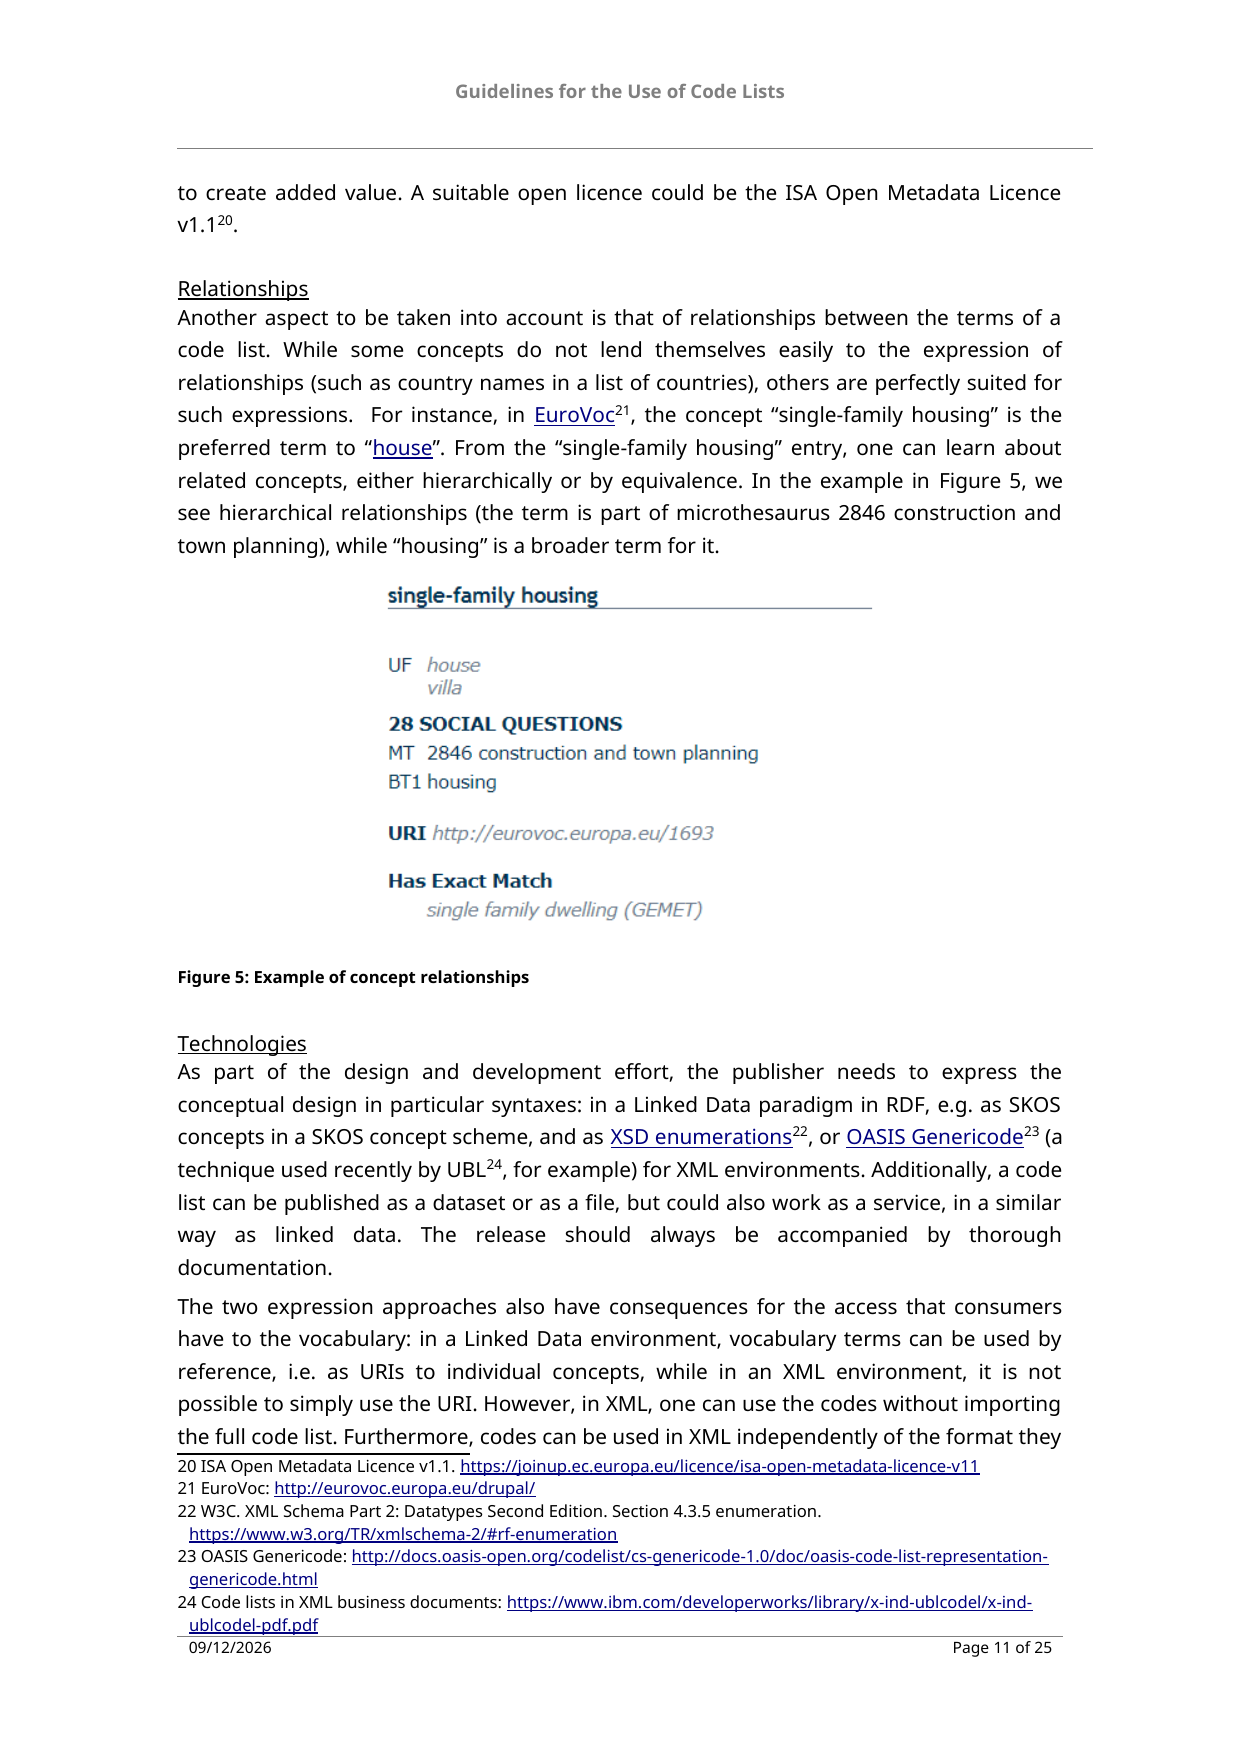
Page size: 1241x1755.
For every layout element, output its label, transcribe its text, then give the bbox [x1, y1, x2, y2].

text As part of the design and development effort, the publisher needs to express the conceptual design in particular syntaxes: in a Linked Data paradigm in RDF, e.g. as SKOS concepts in a SKOS concept scheme, and as XSD enumerations, or OASIS Genericode (a technique used recently by UBL, for example) for XML environments. Additionally, a code list can be published as a dataset or as a file, but could also work as a service, in a similar way as linked data. The release should always be accompanied by thorough documentation. [177, 1057, 1063, 1281]
text W3C. XML Schema Part 2: Datatypes Second Edition. Section 4.3.5 enumeration. https://www.w3.org/TR/xmlschema-2/#rf-enumeration [177, 1500, 1063, 1545]
text Code lists in XML business documents: https://www.ibm.com/developerworks/library/x-ind-ublcodel/x-ind-ublcodel-pdf.pdf [177, 1591, 1063, 1636]
subtitle Technologies [177, 1029, 1063, 1057]
text EuroVoc: http://eurovoc.europa.eu/drupal/ [177, 1477, 1063, 1500]
subtitle Relationships [177, 274, 1063, 303]
text ISA Open Metadata Licence v1.1. https://joinup.ec.europa.eu/licence/isa-open-metadata-licence-v11 [177, 1454, 1063, 1477]
text Another aspect to be taken into account is that of relationships between the terms of a code list. While some concepts do not lend themselves easily to the expression of relationships (such as country names in a list of countries), others are perfectly suited for such expressions. For instance, in EuroVoc, the concept “single-family housing” is the preferred term to “house”. From the “single-family housing” entry, one can learn about related concepts, either hierarchically or by equivalence. In the example in Figure 5, we see hierarchical relationships (the term is part of microthesaurus 2846 construction and town planning), while “housing” is a broader term for it. [177, 303, 1063, 559]
text OASIS Genericode: http://docs.oasis-open.org/codelist/cs-genericode-1.0/doc/oasis-code-list-representation-genericode.html [177, 1545, 1063, 1591]
text The two expression approaches also have consequences for the access that consumers have to the vocabulary: in a Linked Data environment, vocabulary terms can be used by reference, i.e. as URIs to individual concepts, while in an XML environment, it is not possible to simply use the URI. However, in XML, one can use the codes without importing the full code list. Furthermore, codes can be used in XML independently of the format they [177, 1292, 1063, 1451]
text Figure 5: Example of concept relationships [177, 965, 1063, 988]
text to create added value. A suitable open licence could be the ISA Open Metadata Licence v1.1. [177, 178, 1063, 239]
